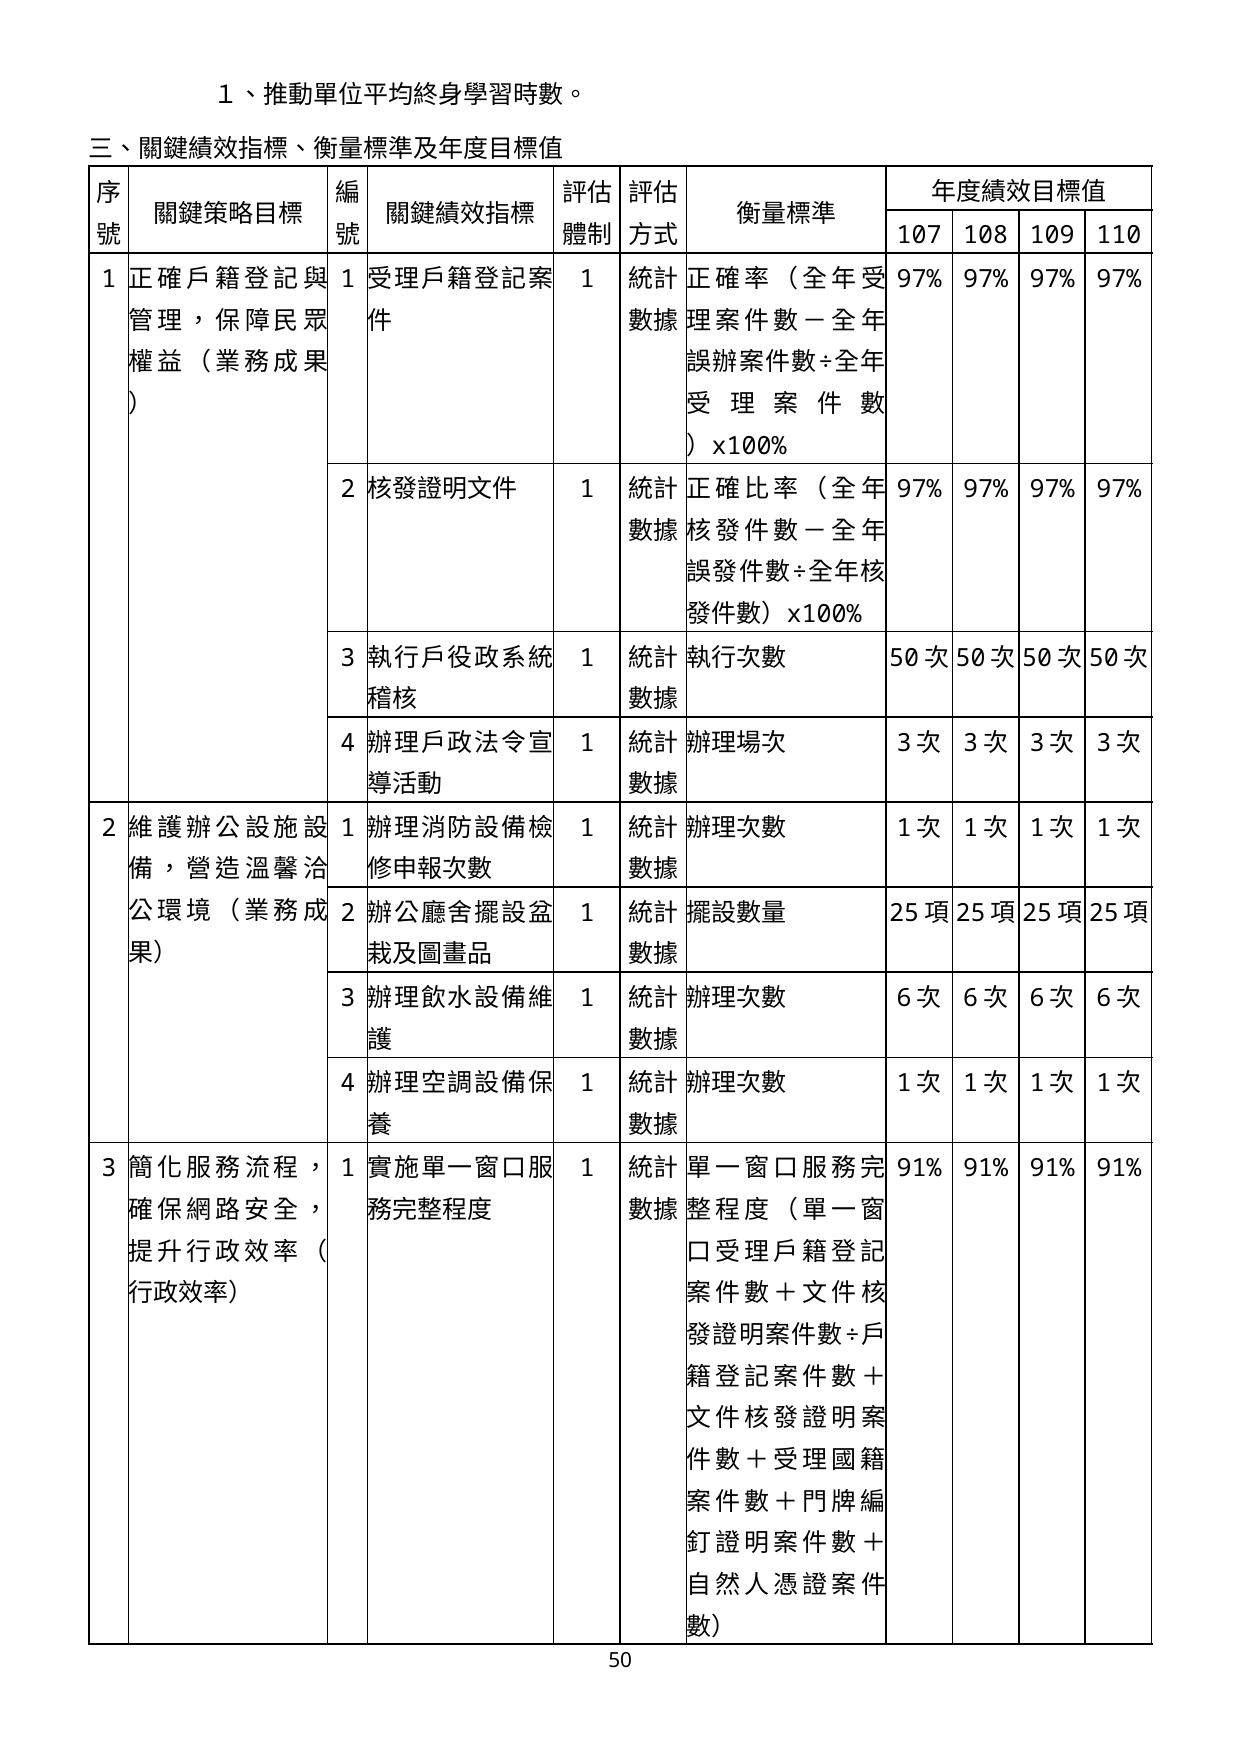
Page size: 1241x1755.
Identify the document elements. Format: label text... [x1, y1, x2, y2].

table_cell 統計數據 [621, 803, 686, 886]
table_cell 正確率（全年受理案件數－全年誤辦案件數÷全年受理案件數）x100% [687, 254, 885, 462]
table_cell 辦理場次 [687, 718, 885, 801]
table_cell 3次 [887, 718, 952, 801]
table_cell 統計數據 [621, 1058, 686, 1141]
table_cell 107 [887, 211, 952, 252]
table_cell 25項 [1086, 888, 1151, 971]
table_cell 2 [328, 888, 367, 971]
table_cell 正確比率（全年核發件數－全年誤發件數÷全年核發件數）x100% [687, 464, 885, 631]
table_cell 辦理空調設備保養 [368, 1058, 553, 1141]
table_cell 統計數據 [621, 718, 686, 801]
table_cell 91% [887, 1143, 952, 1643]
table_cell 109 [1020, 211, 1084, 252]
table_cell 97% [887, 254, 952, 462]
table_cell 1 [554, 973, 619, 1056]
table_cell 6次 [953, 973, 1018, 1056]
table_cell 97% [953, 464, 1018, 631]
table_cell 50次 [1020, 632, 1084, 716]
table_cell 3次 [1020, 718, 1084, 801]
table_cell 1 [328, 254, 367, 462]
table_cell 單一窗口服務完整程度（單一窗口受理戶籍登記案件數＋文件核發證明案件數÷戶籍登記案件數＋文件核發證明案件數＋受理國籍案件數＋門牌編釘證明案件數＋自然人憑證案件數） [687, 1143, 885, 1643]
table_cell 4 [328, 718, 367, 801]
table_cell 簡化服務流程，確保網路安全，提升行政效率（行政效率） [129, 1143, 327, 1643]
table_cell 辦理消防設備檢修申報次數 [368, 803, 553, 886]
table_cell 維護辦公設施設備，營造溫馨洽公環境（業務成果） [129, 803, 327, 1141]
table_cell 1 [554, 803, 619, 886]
table_cell 6次 [1020, 973, 1084, 1056]
table_cell 25項 [953, 888, 1018, 971]
table_cell 1次 [1020, 1058, 1084, 1141]
table_cell 受理戶籍登記案件 [368, 254, 553, 462]
table_cell 97% [953, 254, 1018, 462]
table_cell 25項 [887, 888, 952, 971]
text １、推動單位平均終身學習時數。 [214, 75, 1152, 111]
table_cell 97% [1020, 254, 1084, 462]
table_cell 1次 [887, 803, 952, 886]
table_cell 97% [1086, 464, 1151, 631]
table_cell 1次 [1020, 803, 1084, 886]
table_cell 3次 [953, 718, 1018, 801]
table_cell 3 [328, 973, 367, 1056]
table_cell 25項 [1020, 888, 1084, 971]
table_cell 辦理戶政法令宣導活動 [368, 718, 553, 801]
table_cell 108 [953, 211, 1018, 252]
table_cell 1 [328, 803, 367, 886]
table_cell 1 [554, 632, 619, 716]
table_header 關鍵策略目標 [129, 167, 327, 252]
table_cell 辦理次數 [687, 973, 885, 1056]
table_header 序號 [90, 167, 128, 252]
table_cell 統計數據 [621, 254, 686, 462]
table_header 評估體制 [554, 167, 619, 252]
table_cell 91% [953, 1143, 1018, 1643]
table_cell 1次 [953, 1058, 1018, 1141]
table_cell 3 [328, 632, 367, 716]
table_cell 辦理次數 [687, 1058, 885, 1141]
table_cell 1 [554, 254, 619, 462]
table_cell 辦公廳舍擺設盆栽及圖畫品 [368, 888, 553, 971]
table_cell 6次 [1086, 973, 1151, 1056]
table_cell 50次 [887, 632, 952, 716]
table_cell 2 [328, 464, 367, 631]
table_cell 3 [90, 1143, 128, 1643]
table_header 關鍵績效指標 [368, 167, 553, 252]
table_cell 4 [328, 1058, 367, 1141]
table_cell 50次 [1086, 632, 1151, 716]
table_cell 97% [1086, 254, 1151, 462]
table_cell 核發證明文件 [368, 464, 553, 631]
table_cell 擺設數量 [687, 888, 885, 971]
table_header 評估方式 [621, 167, 686, 252]
table_cell 實施單一窗口服務完整程度 [368, 1143, 553, 1643]
table_cell 50次 [953, 632, 1018, 716]
table_cell 辦理飲水設備維護 [368, 973, 553, 1056]
table_cell 91% [1086, 1143, 1151, 1643]
table_cell 1 [554, 1143, 619, 1643]
table_cell 97% [887, 464, 952, 631]
table_cell 統計數據 [621, 464, 686, 631]
table_cell 辦理次數 [687, 803, 885, 886]
table_cell 1 [554, 464, 619, 631]
table_cell 1 [554, 1058, 619, 1141]
table_cell 執行戶役政系統稽核 [368, 632, 553, 716]
table_cell 91% [1020, 1143, 1084, 1643]
table_header 編號 [328, 167, 367, 252]
table_cell 1 [554, 718, 619, 801]
table_cell 1次 [953, 803, 1018, 886]
table_cell 110 [1086, 211, 1151, 252]
table_cell 統計數據 [621, 632, 686, 716]
table_cell 2 [90, 803, 128, 1141]
table_cell 1次 [1086, 803, 1151, 886]
table_cell 1次 [887, 1058, 952, 1141]
table_header 衡量標準 [687, 167, 885, 252]
table_cell 統計數據 [621, 888, 686, 971]
table_header 年度績效目標值 [887, 167, 1151, 209]
table_cell 正確戶籍登記與管理，保障民眾權益（業務成果） [129, 254, 327, 801]
text 三、關鍵績效指標、衡量標準及年度目標值 [89, 124, 1152, 165]
table_cell 1 [90, 254, 128, 801]
table_cell 統計數據 [621, 1143, 686, 1643]
table_cell 3次 [1086, 718, 1151, 801]
table_cell 1 [328, 1143, 367, 1643]
table_cell 97% [1020, 464, 1084, 631]
table_cell 統計數據 [621, 973, 686, 1056]
table_cell 1次 [1086, 1058, 1151, 1141]
table_cell 6次 [887, 973, 952, 1056]
table_cell 執行次數 [687, 632, 885, 716]
table_cell 1 [554, 888, 619, 971]
